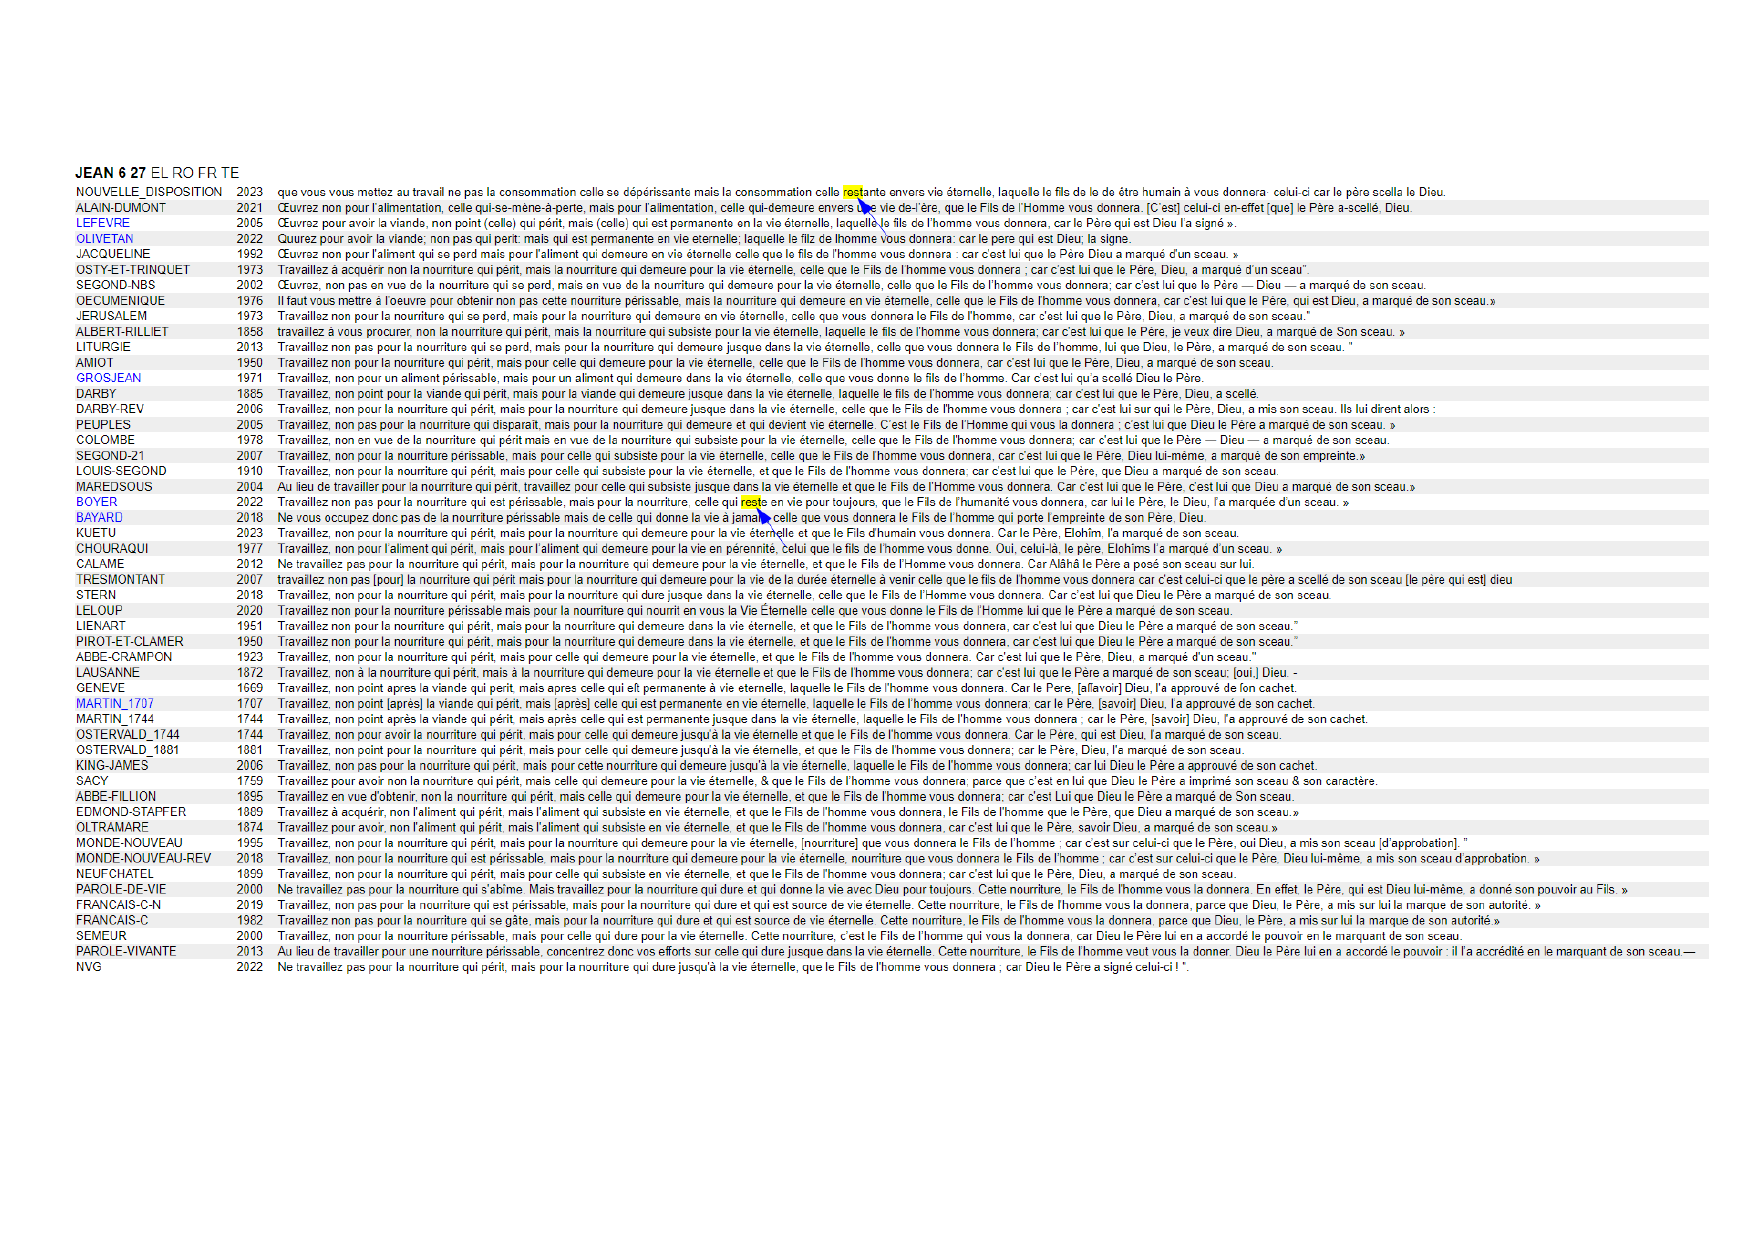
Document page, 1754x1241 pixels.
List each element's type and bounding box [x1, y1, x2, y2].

picture [70, 163, 1711, 976]
